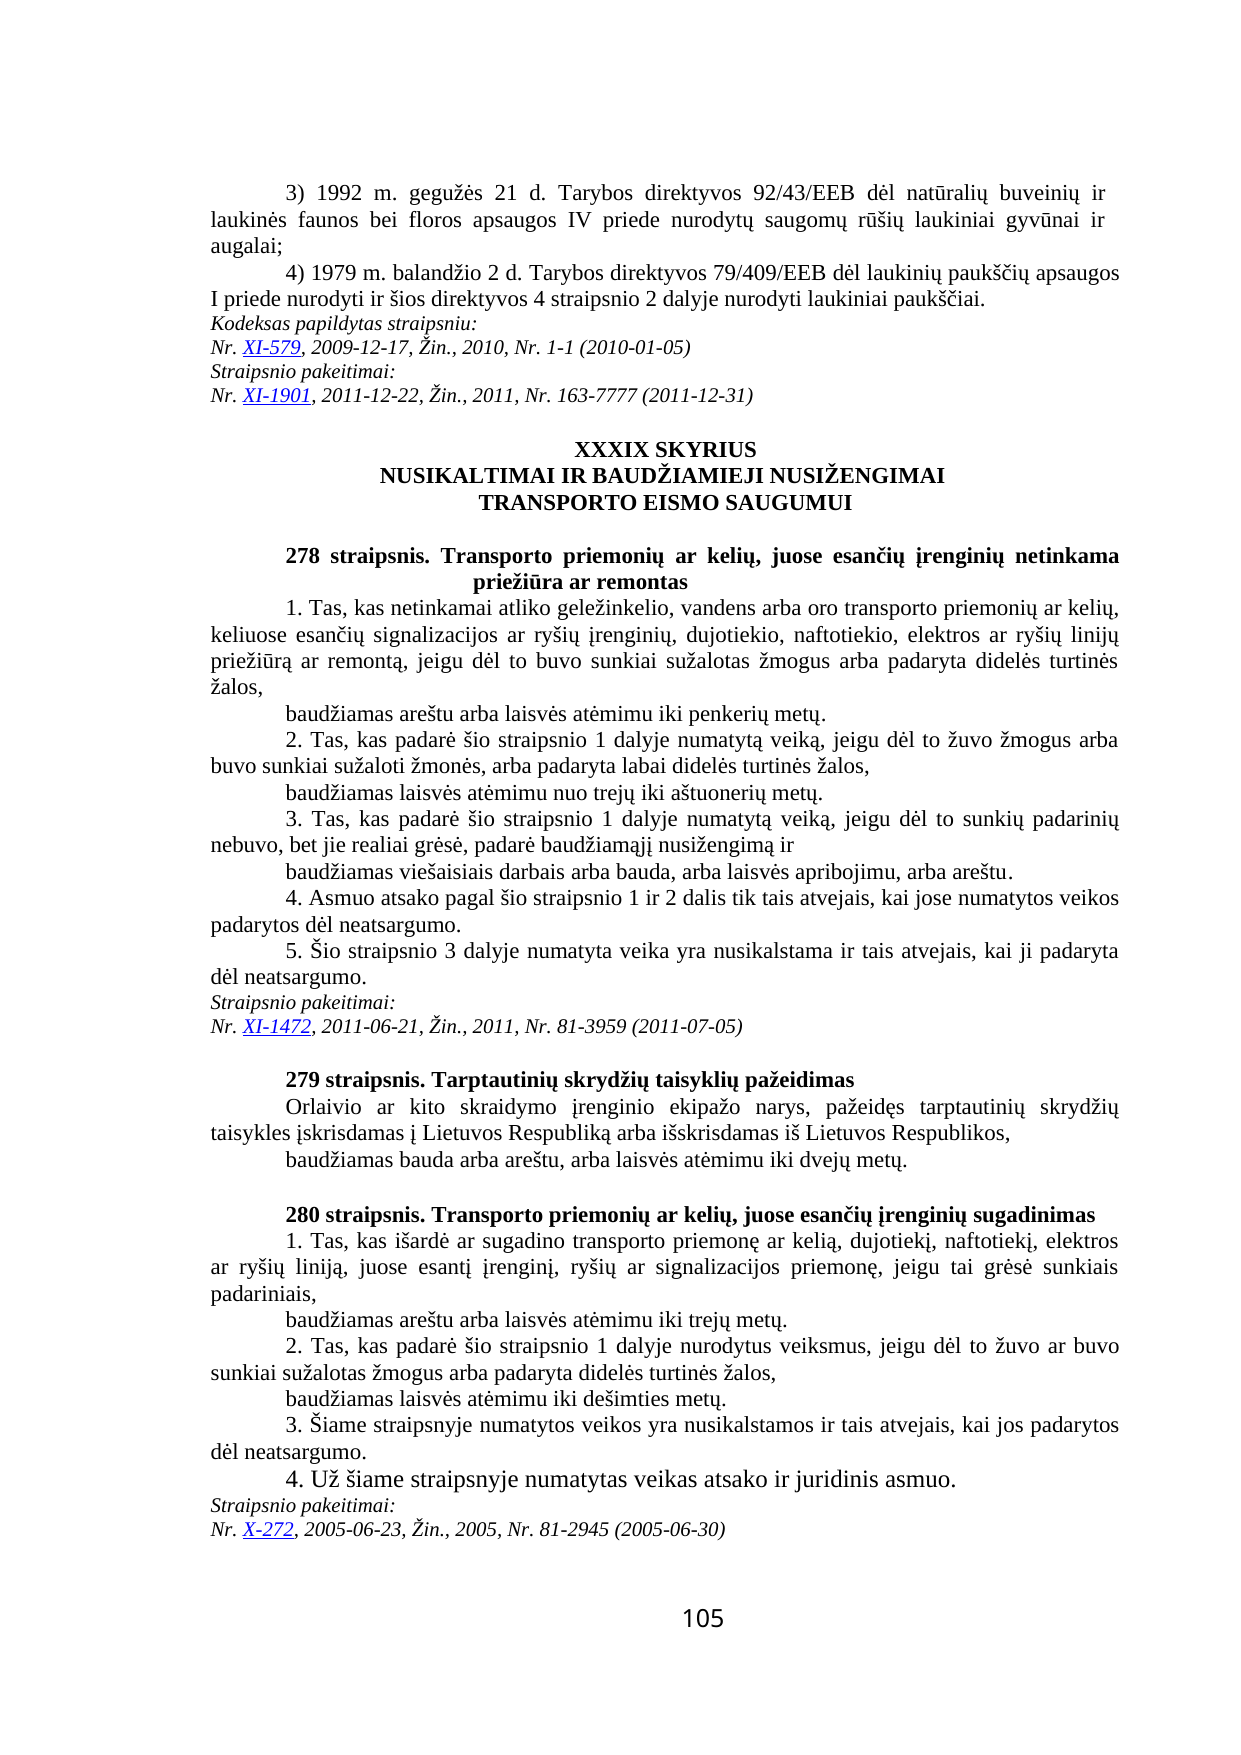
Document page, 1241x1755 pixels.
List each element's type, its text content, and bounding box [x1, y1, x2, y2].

text Nr. XI-1472, 2011-06-21, Žin., 2011, Nr. 81-3959 (2011-07-05) [210, 1014, 1120, 1038]
text 279 straipsnis. Tarptautinių skrydžių taisyklių pažeidimas [210, 1067, 1120, 1093]
text Straipsnio pakeitimai: [210, 359, 1120, 383]
text 3. Šiame straipsnyje numatytos veikos yra nusikalstamos ir tais atvejais, kai jos padarytos dėl neatsargumo. [210, 1412, 1120, 1464]
text baudžiamas laisvės atėmimu iki dešimties metų. [210, 1385, 1120, 1412]
text 4) 1979 m. balandžio 2 d. Tarybos direktyvos 79/409/EEB dėl laukinių paukščių apsaugos I priede nurodyti ir šios direktyvos 4 straipsnio 2 dalyje nurodyti laukiniai paukščiai. [210, 258, 1120, 311]
text XXXIX SKYRIUS [210, 436, 1120, 463]
text 278 straipsnis. Transporto priemonių ar kelių, juose esančių įrenginių netinkama priežiūra ar remontas [285, 542, 1120, 594]
text baudžiamas viešaisiais darbais arba bauda, arba laisvės apribojimu, arba areštu. [210, 858, 1120, 884]
text Straipsnio pakeitimai: [210, 1493, 1120, 1517]
text NUSIKALTIMAI IR BAUDŽIAMIEJI NUSIŽENGIMAI TRANSPORTO EISMO SAUGUMUI [210, 463, 1120, 515]
text Straipsnio pakeitimai: [210, 990, 1120, 1014]
text Orlaivio ar kito skraidymo įrenginio ekipažo narys, pažeidęs tarptautinių skrydžių taisykles įskrisdamas į Lietuvos Respubliką arba išskrisdamas iš Lietuvos Respublikos, [210, 1093, 1120, 1146]
text baudžiamas areštu arba laisvės atėmimu iki penkerių metų. [210, 700, 1120, 726]
text 2. Tas, kas padarė šio straipsnio 1 dalyje nurodytus veiksmus, jeigu dėl to žuvo ar buvo sunkiai sužalotas žmogus arba padaryta didelės turtinės žalos, [210, 1332, 1120, 1385]
text 2. Tas, kas padarė šio straipsnio 1 dalyje numatytą veiką, jeigu dėl to žuvo žmogus arba buvo sunkiai sužaloti žmonės, arba padaryta labai didelės turtinės žalos, [210, 726, 1120, 779]
text Nr. XI-579, 2009-12-17, Žin., 2010, Nr. 1-1 (2010-01-05) [210, 335, 1120, 359]
text 4. Už šiame straipsnyje numatytas veikas atsako ir juridinis asmuo. [210, 1464, 1120, 1493]
text Nr. X-272, 2005-06-23, Žin., 2005, Nr. 81-2945 (2005-06-30) [210, 1517, 1120, 1541]
text baudžiamas laisvės atėmimu nuo trejų iki aštuonerių metų. [210, 779, 1120, 805]
text 280 straipsnis. Transporto priemonių ar kelių, juose esančių įrenginių sugadinimas [285, 1201, 1120, 1227]
text 1. Tas, kas netinkamai atliko geležinkelio, vandens arba oro transporto priemonių ar kelių, keliuose esančių signalizacijos ar ryšių įrenginių, dujotiekio, naftotiekio, elektros ar ryšių linijų priežiūrą ar remontą, jeigu dėl to buvo sunkiai sužalotas žmogus arba padaryta didelės turtinės žalos, [210, 594, 1120, 700]
text Kodeksas papildytas straipsniu: [210, 311, 1120, 335]
text baudžiamas areštu arba laisvės atėmimu iki trejų metų. [210, 1306, 1120, 1332]
text Nr. XI-1901, 2011-12-22, Žin., 2011, Nr. 163-7777 (2011-12-31) [210, 383, 1120, 407]
text 1. Tas, kas išardė ar sugadino transporto priemonę ar kelią, dujotiekį, naftotiekį, elektros ar ryšių liniją, juose esantį įrenginį, ryšių ar signalizacijos priemonę, jeigu tai grėsė sunkiais padariniais, [210, 1227, 1120, 1306]
text baudžiamas bauda arba areštu, arba laisvės atėmimu iki dvejų metų. [210, 1146, 1120, 1172]
text 3. Tas, kas padarė šio straipsnio 1 dalyje numatytą veiką, jeigu dėl to sunkių padarinių nebuvo, bet jie realiai grėsė, padarė baudžiamąjį nusižengimą ir [210, 805, 1120, 858]
text 4. Asmuo atsako pagal šio straipsnio 1 ir 2 dalis tik tais atvejais, kai jose numatytos veikos padarytos dėl neatsargumo. [210, 884, 1120, 937]
text 3) 1992 m. gegužės 21 d. Tarybos direktyvos 92/43/EEB dėl natūralių buveinių ir laukinės faunos bei floros apsaugos IV priede nurodytų saugomų rūšių laukiniai gyvūnai ir augalai; [210, 179, 1106, 258]
text 5. Šio straipsnio 3 dalyje numatyta veika yra nusikalstama ir tais atvejais, kai ji padaryta dėl neatsargumo. [210, 937, 1120, 990]
